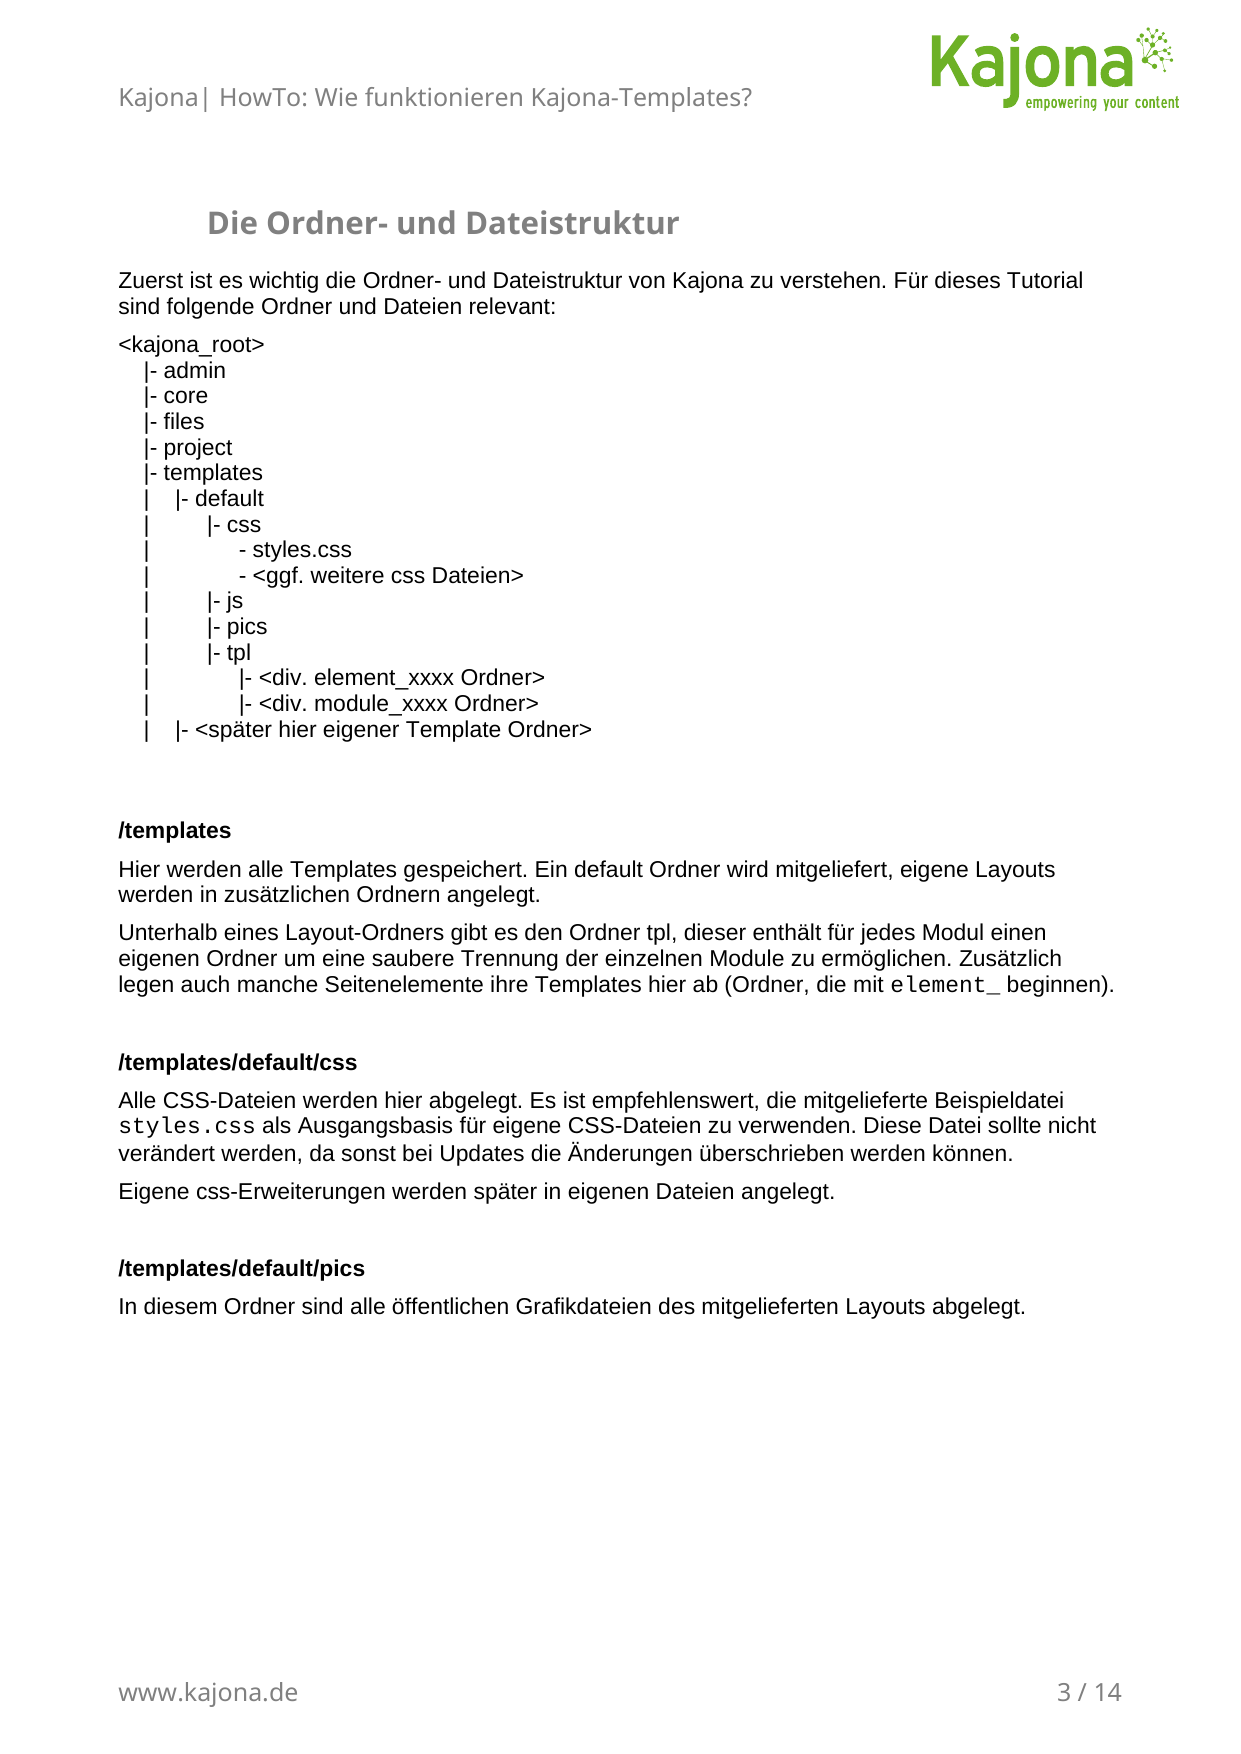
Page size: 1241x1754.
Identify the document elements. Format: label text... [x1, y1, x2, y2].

text /templates/default/pics [118, 1255, 1122, 1281]
text <kajona_root> |- admin |- core |- files |- project |- templates | |- default | |- css | - styles.css | - <ggf. weitere css Dateien> | |- js | |- pics | |- tpl | |- <div. element_xxxx Ordner> | |- <div. module_xxxx Ordner> | |- <später hier eigener Template Ordner> [118, 332, 1122, 767]
text Unterhalb eines Layout-Ordners gibt es den Ordner tpl, dieser enthält für jedes Modul einen eigenen Ordner um eine saubere Trennung der einzelnen Module zu ermöglichen. Zusätzlich legen auch manche Seitenelemente ihre Templates hier ab (Ordner, die mit element_ beginnen). [118, 920, 1122, 999]
subtitle Die Ordner- und Dateistruktur [118, 201, 1122, 244]
text Hier werden alle Templates gespeichert. Ein default Ordner wird mitgeliefert, eigene Layouts werden in zusätzlichen Ordnern angelegt. [118, 856, 1122, 907]
text /templates [118, 818, 1122, 844]
text In diesem Ordner sind alle öffentlichen Grafikdateien des mitgelieferten Layouts abgelegt. [118, 1293, 1122, 1319]
text Eigene css-Erweiterungen werden später in eigenen Dateien angelegt. [118, 1179, 1122, 1204]
text /templates/default/css [118, 1049, 1122, 1075]
text Alle CSS-Dateien werden hier abgelegt. Es ist empfehlenswert, die mitgelieferte Beispieldatei styles.css als Ausgangsbasis für eigene CSS-Dateien zu verwenden. Diese Datei sollte nicht verändert werden, da sonst bei Updates die Änderungen überschrieben werden können. [118, 1088, 1122, 1166]
text Zuerst ist es wichtig die Ordner- und Dateistruktur von Kajona zu verstehen. Für dieses Tutorial sind folgende Ordner und Dateien relevant: [118, 268, 1122, 319]
